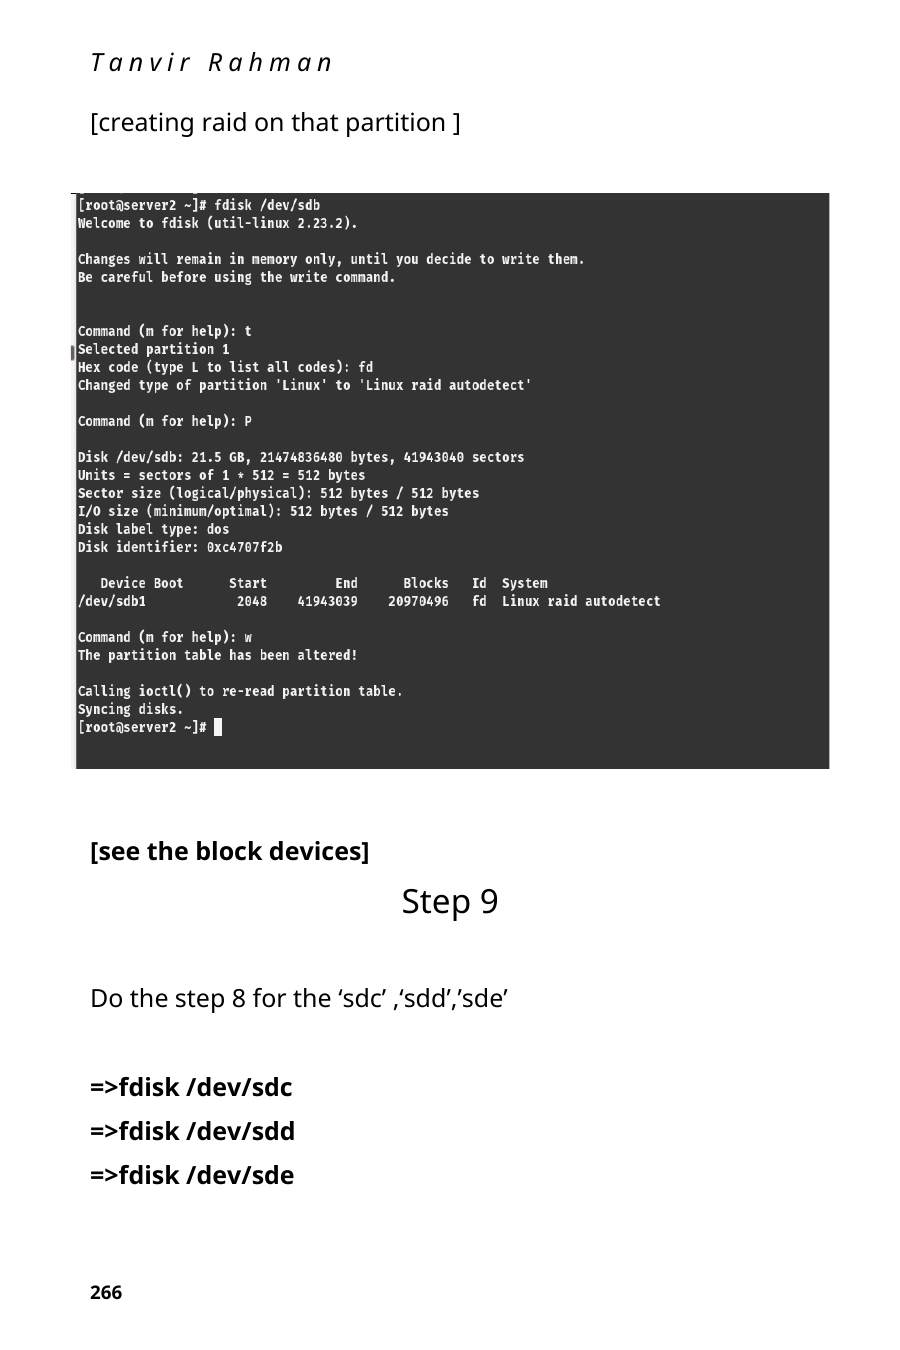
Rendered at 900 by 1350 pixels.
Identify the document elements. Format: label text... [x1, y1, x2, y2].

text Do the step 8 for the ‘sdc’ ,‘sdd’,’sde’ [90, 981, 810, 1015]
picture [70, 193, 830, 769]
text [see the block devices] [90, 833, 810, 867]
text =>fdisk /dev/sdc [90, 1069, 810, 1103]
text =>fdisk /dev/sde [90, 1158, 810, 1192]
text Step 9 [90, 877, 810, 923]
text [creating raid on that partition ] [90, 105, 810, 139]
text =>fdisk /dev/sdd [90, 1113, 810, 1148]
